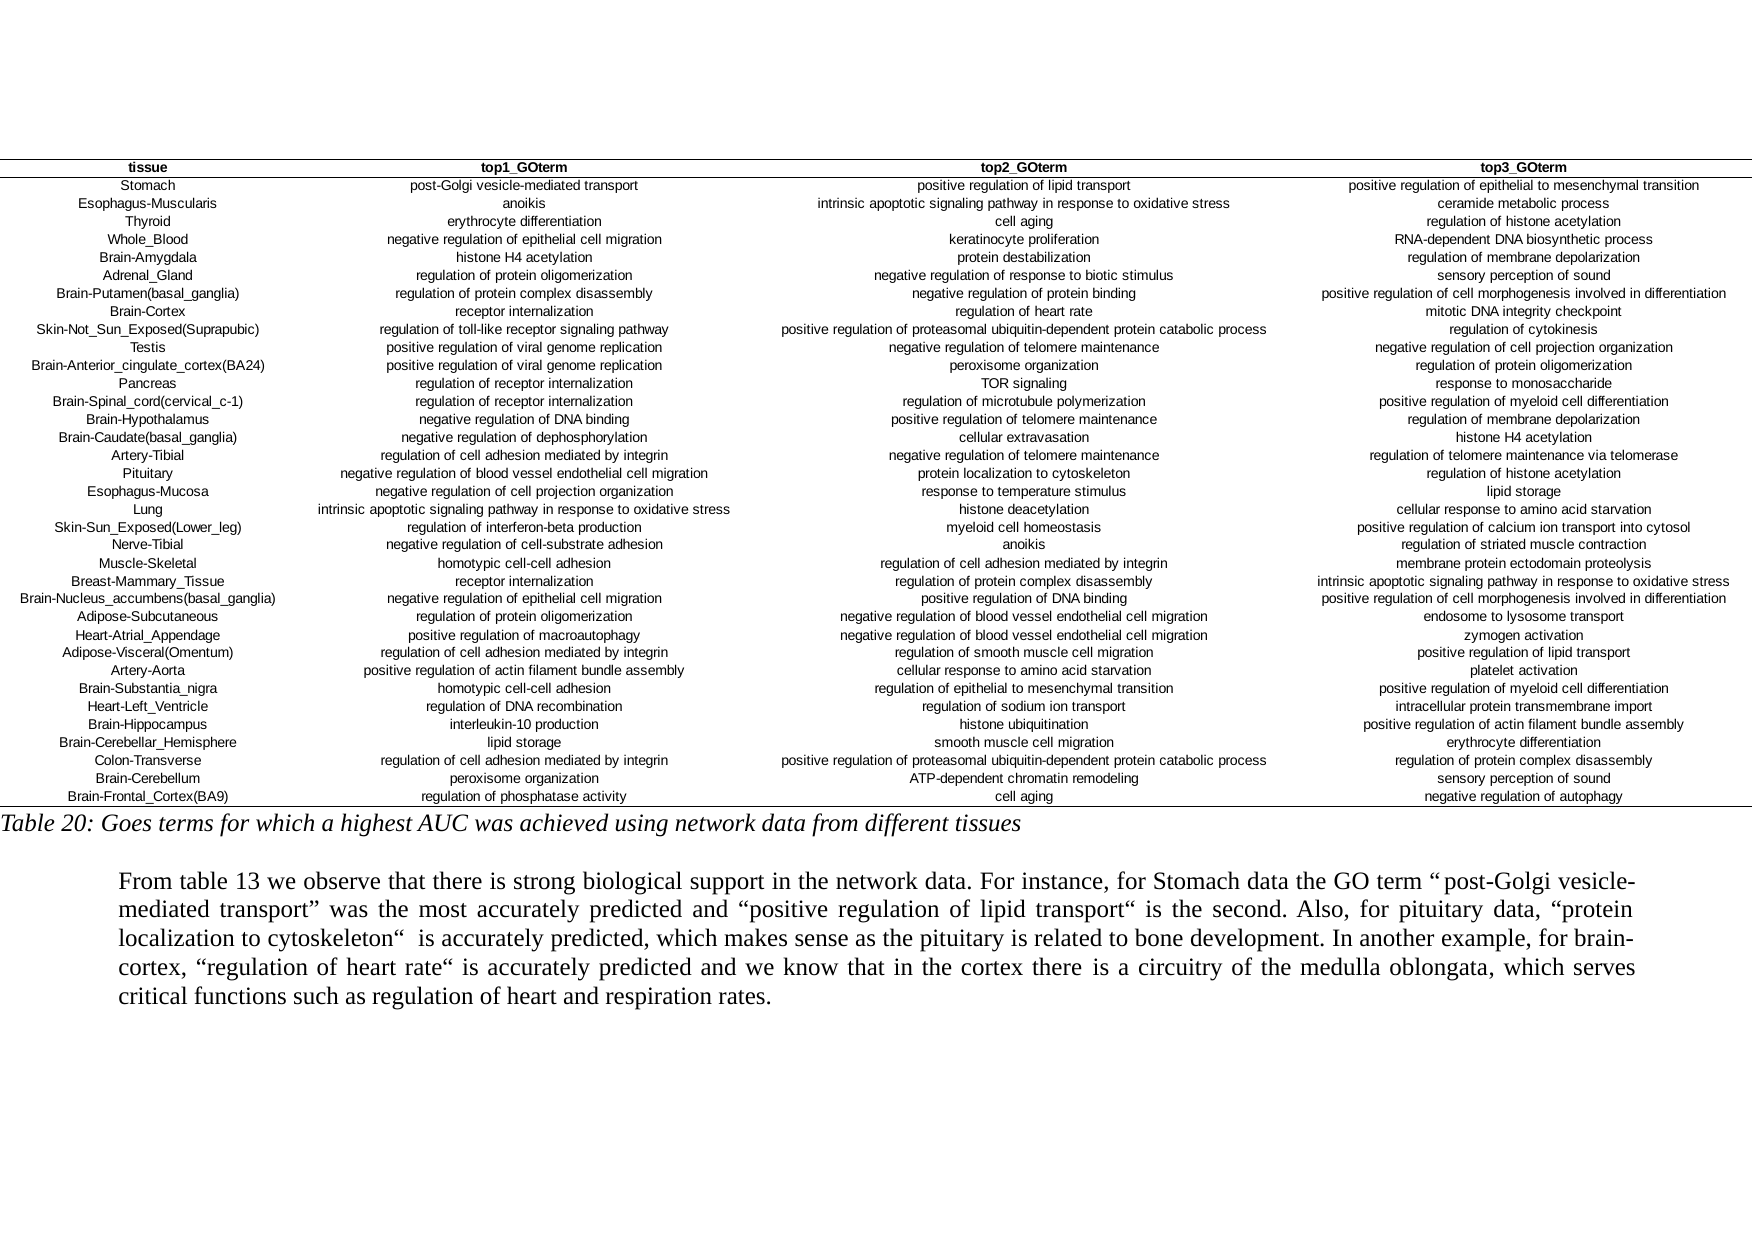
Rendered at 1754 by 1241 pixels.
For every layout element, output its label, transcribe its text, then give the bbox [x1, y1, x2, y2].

text From table 13 we observe that there is strong biological support in the network data. For instance, for Stomach data the GO term “post-Golgi vesicle-mediated transport” was the most accurately predicted and “positive regulation of lipid transport“ is the second. Also, for pituitary data, “protein localization to cytoskeleton“ is accurately predicted, which makes sense as the pituitary is related to bone development. In another example, for brain-cortex, “regulation of heart rate“ is accurately predicted and we know that in the cortex there is a circuitry of the medulla oblongata, which serves critical functions such as regulation of heart and respiration rates. [118, 866, 1636, 1009]
text Table 20: Goes terms for which a highest AUC was achieved using network data from different tissues [0, 159, 1754, 837]
